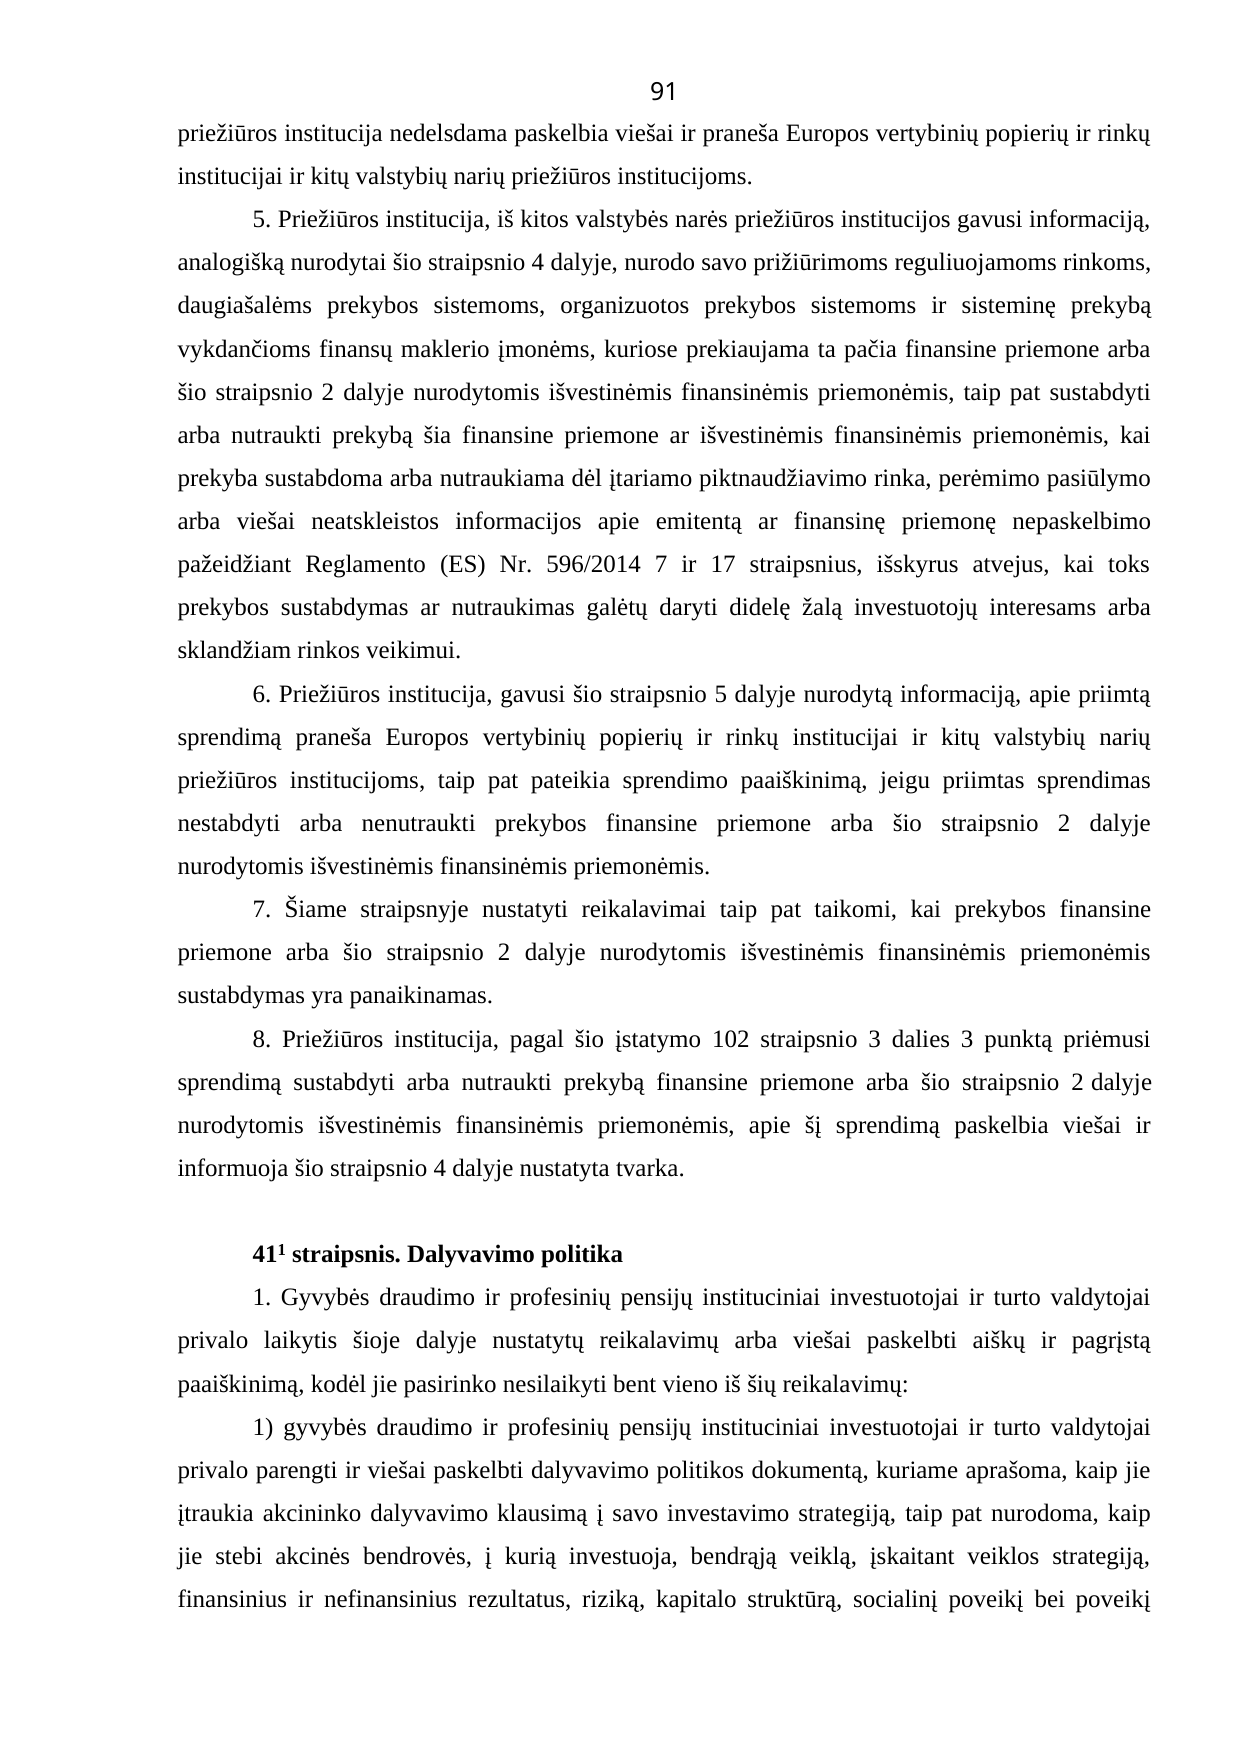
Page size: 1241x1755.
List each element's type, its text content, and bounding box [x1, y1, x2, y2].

text 1) gyvybės draudimo ir profesinių pensijų instituciniai investuotojai ir turto valdytojai privalo parengti ir viešai paskelbti dalyvavimo politikos dokumentą, kuriame aprašoma, kaip jie įtraukia akcininko dalyvavimo klausimą į savo investavimo strategiją, taip pat nurodoma, kaip jie stebi akcinės bendrovės, į kurią investuoja, bendrąją veiklą, įskaitant veiklos strategiją, finansinius ir nefinansinius rezultatus, riziką, kapitalo struktūrą, socialinį poveikį bei poveikį [177, 1412, 1152, 1613]
text 411 straipsnis. Dalyvavimo politika [177, 1239, 1152, 1268]
text 5. Priežiūros institucija, iš kitos valstybės narės priežiūros institucijos gavusi informaciją, analogišką nurodytai šio straipsnio 4 dalyje, nurodo savo prižiūrimoms reguliuojamoms rinkoms, daugiašalėms prekybos sistemoms, organizuotos prekybos sistemoms ir sisteminę prekybą vykdančioms finansų maklerio įmonėms, kuriose prekiaujama ta pačia finansine priemone arba šio straipsnio 2 dalyje nurodytomis išvestinėmis finansinėmis priemonėmis, taip pat sustabdyti arba nutraukti prekybą šia finansine priemone ar išvestinėmis finansinėmis priemonėmis, kai prekyba sustabdoma arba nutraukiama dėl įtariamo piktnaudžiavimo rinka, perėmimo pasiūlymo arba viešai neatskleistos informacijos apie emitentą ar finansinę priemonę nepaskelbimo pažeidžiant Reglamento (ES) Nr. 596/2014 7 ir 17 straipsnius, išskyrus atvejus, kai toks prekybos sustabdymas ar nutraukimas galėtų daryti didelę žalą investuotojų interesams arba sklandžiam rinkos veikimui. [177, 204, 1152, 664]
text priežiūros institucija nedelsdama paskelbia viešai ir praneša Europos vertybinių popierių ir rinkų institucijai ir kitų valstybių narių priežiūros institucijoms. [177, 118, 1152, 190]
text 1. Gyvybės draudimo ir profesinių pensijų instituciniai investuotojai ir turto valdytojai privalo laikytis šioje dalyje nustatytų reikalavimų arba viešai paskelbti aiškų ir pagrįstą paaiškinimą, kodėl jie pasirinko nesilaikyti bent vieno iš šių reikalavimų: [177, 1282, 1152, 1397]
text 7. Šiame straipsnyje nustatyti reikalavimai taip pat taikomi, kai prekybos finansine priemone arba šio straipsnio 2 dalyje nurodytomis išvestinėmis finansinėmis priemonėmis sustabdymas yra panaikinamas. [177, 894, 1152, 1009]
text 8. Priežiūros institucija, pagal šio įstatymo 102 straipsnio 3 dalies 3 punktą priėmusi sprendimą sustabdyti arba nutraukti prekybą finansine priemone arba šio straipsnio 2 dalyje nurodytomis išvestinėmis finansinėmis priemonėmis, apie šį sprendimą paskelbia viešai ir informuoja šio straipsnio 4 dalyje nustatyta tvarka. [177, 1024, 1152, 1182]
text 6. Priežiūros institucija, gavusi šio straipsnio 5 dalyje nurodytą informaciją, apie priimtą sprendimą praneša Europos vertybinių popierių ir rinkų institucijai ir kitų valstybių narių priežiūros institucijoms, taip pat pateikia sprendimo paaiškinimą, jeigu priimtas sprendimas nestabdyti arba nenutraukti prekybos finansine priemone arba šio straipsnio 2 dalyje nurodytomis išvestinėmis finansinėmis priemonėmis. [177, 679, 1152, 880]
